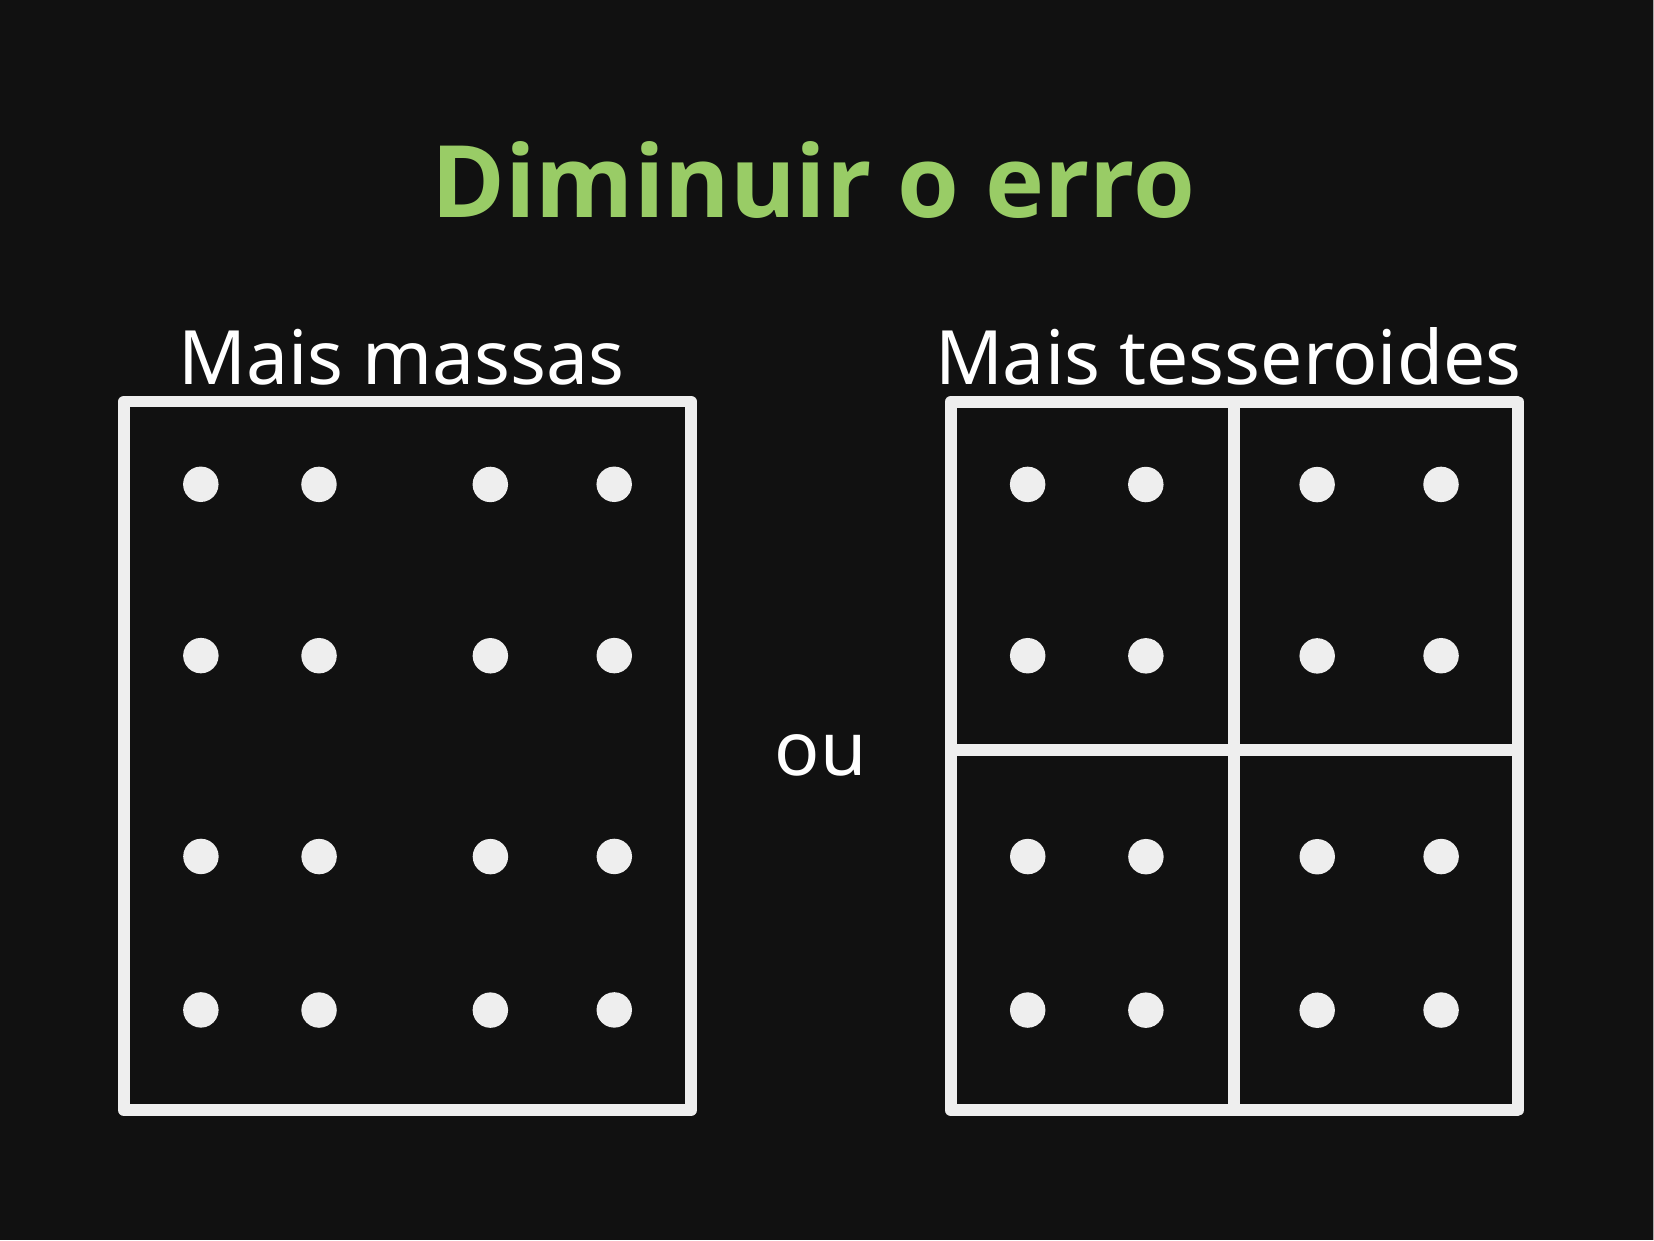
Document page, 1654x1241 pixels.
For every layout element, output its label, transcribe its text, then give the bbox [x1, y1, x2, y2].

text_box [301, 992, 337, 1028]
text_box [596, 838, 633, 875]
text_box [596, 992, 633, 1028]
text_box [472, 466, 509, 503]
text_box [1423, 637, 1459, 674]
text_box [1010, 838, 1046, 875]
text_box [596, 637, 633, 674]
text_box [596, 466, 632, 503]
text_box [1128, 992, 1164, 1028]
text_box [1128, 466, 1164, 503]
text_box [183, 637, 219, 674]
text_box [1423, 466, 1459, 503]
text_box [1423, 992, 1459, 1028]
text_box [1299, 992, 1335, 1028]
text_box Mais massas [88, 308, 715, 413]
text_box [472, 638, 509, 674]
text_box ou [720, 661, 922, 780]
text_box [183, 838, 219, 875]
text_box [1128, 638, 1164, 674]
text_box [183, 466, 219, 503]
text_box [301, 466, 337, 503]
text_box [1128, 838, 1164, 875]
text_box [183, 992, 219, 1028]
text_box [1009, 637, 1046, 674]
text_box [1299, 838, 1336, 875]
text_box [1299, 466, 1335, 503]
text_box [1009, 466, 1046, 503]
text_box [472, 838, 509, 875]
text_box [301, 838, 337, 875]
text_box [301, 637, 337, 674]
text_box [1009, 992, 1046, 1028]
title Diminuir o erro [82, 49, 1571, 308]
text_box [1423, 838, 1459, 875]
text_box Mais tesseroides [915, 308, 1542, 413]
text_box [1299, 638, 1335, 674]
text_box [472, 992, 509, 1028]
